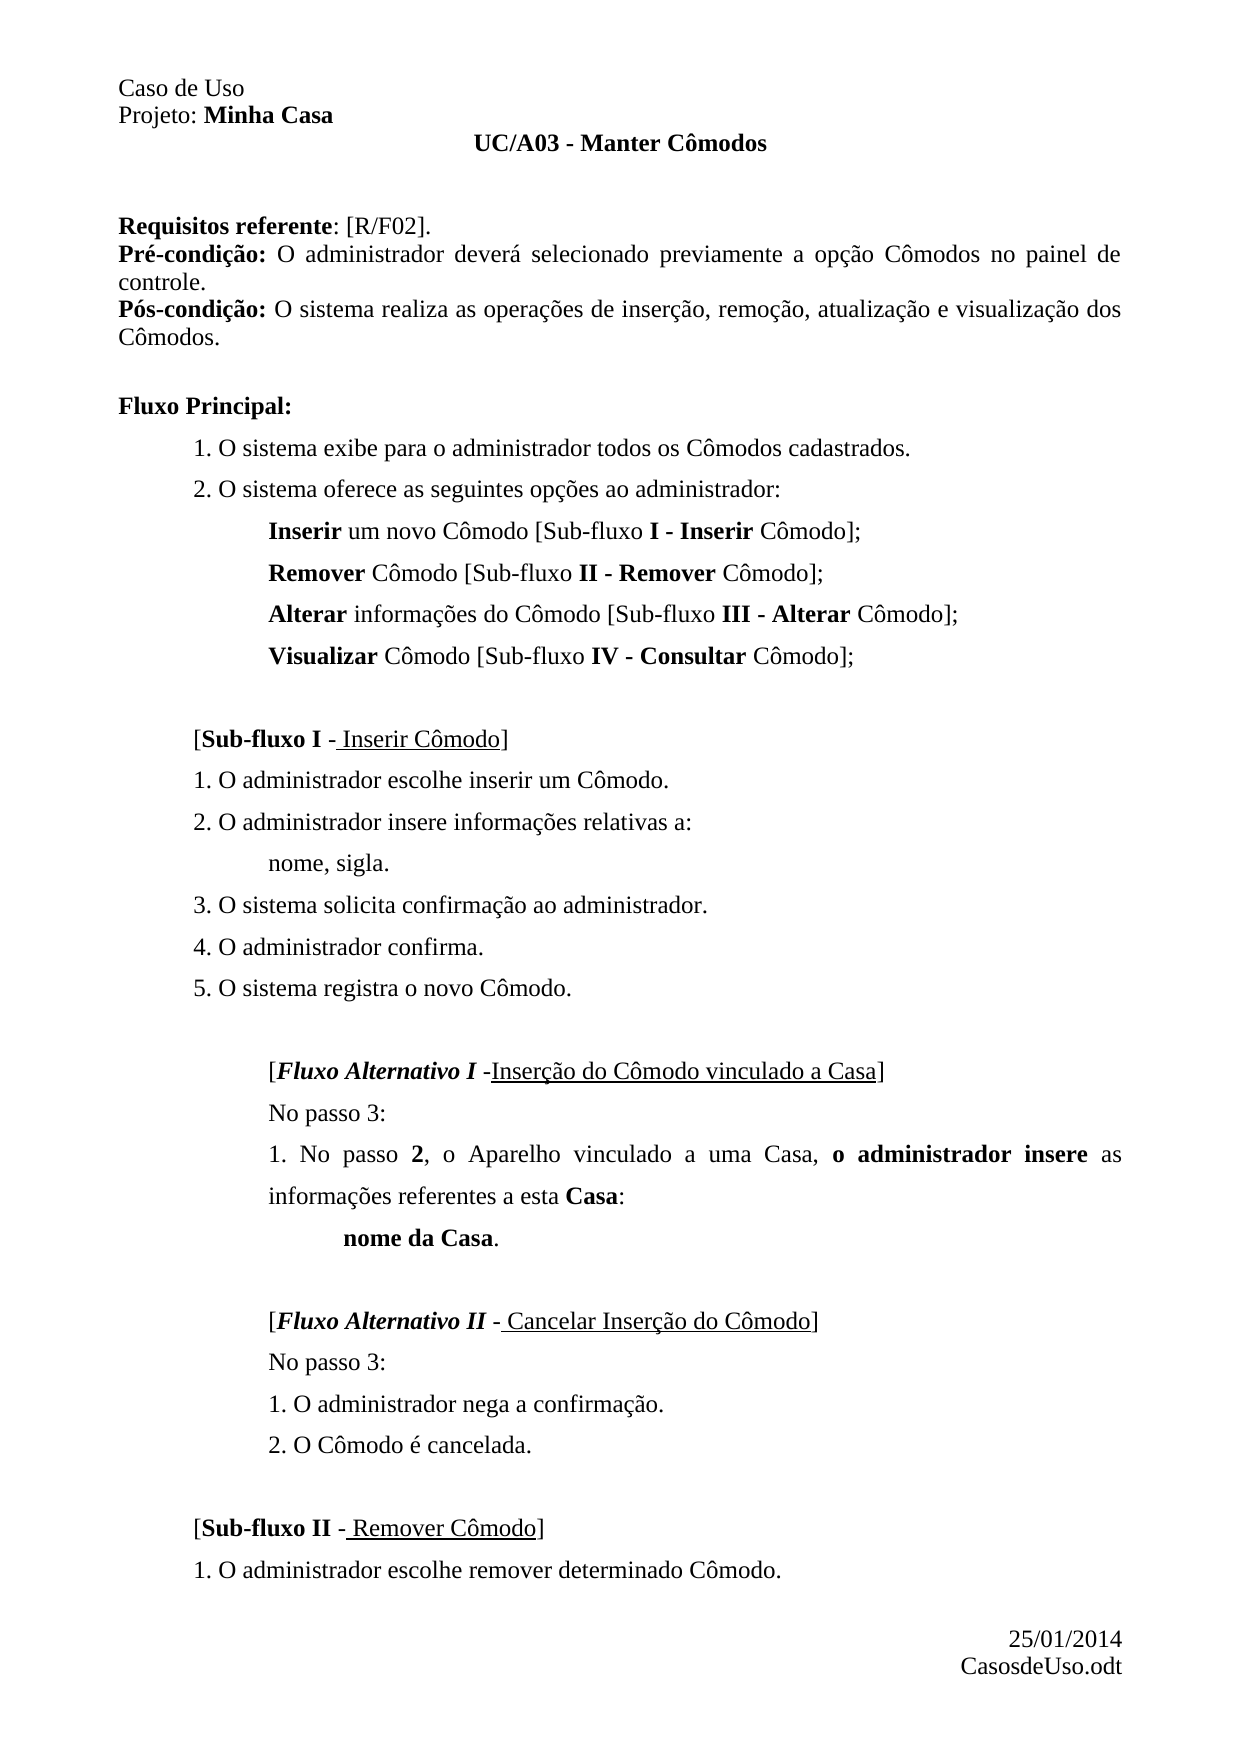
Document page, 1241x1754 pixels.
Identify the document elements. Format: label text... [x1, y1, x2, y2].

text Requisitos referente: [R/F02]. [118, 212, 1122, 240]
text Pós-condição: O sistema realiza as operações de inserção, remoção, atualização e visualização dos Cômodos. [118, 295, 1122, 351]
text 3. O sistema solicita confirmação ao administrador. [118, 891, 1122, 919]
text No passo 3: [193, 1099, 1122, 1127]
text No passo 3: [193, 1348, 1122, 1376]
text nome, sigla. [118, 849, 1122, 877]
text 1. O administrador nega a confirmação. [193, 1390, 1122, 1418]
text Pré-condição: O administrador deverá selecionado previamente a opção Cômodos no painel de controle. [118, 240, 1122, 295]
text [Fluxo Alternativo I -Inserção do Cômodo vinculado a Casa] [193, 1057, 1122, 1085]
text 2. O sistema oferece as seguintes opções ao administrador: [118, 476, 1122, 503]
text 5. O sistema registra o novo Cômodo. [118, 974, 1122, 1002]
text Fluxo Principal: [118, 392, 1122, 420]
text [Sub-fluxo II - Remover Cômodo] [118, 1514, 1122, 1542]
text UC/A03 - Manter Cômodos [118, 129, 1122, 157]
text nome da Casa. [118, 1224, 1122, 1251]
text 4. O administrador confirma. [118, 933, 1122, 960]
text Visualizar Cômodo [Sub-fluxo IV - Consultar Cômodo]; [118, 642, 1122, 669]
text 1. No passo 2, o Aparelho vinculado a uma Casa, o administrador insere as informações referentes a esta Casa: [268, 1141, 1122, 1210]
text 1. O administrador escolhe remover determinado Cômodo. [118, 1556, 1122, 1584]
text Inserir um novo Cômodo [Sub-fluxo I - Inserir Cômodo]; [193, 517, 1122, 545]
text [Sub-fluxo I - Inserir Cômodo] [118, 725, 1122, 753]
text Remover Cômodo [Sub-fluxo II - Remover Cômodo]; [118, 559, 1122, 586]
text Alterar informações do Cômodo [Sub-fluxo III - Alterar Cômodo]; [193, 600, 1122, 628]
text [Fluxo Alternativo II - Cancelar Inserção do Cômodo] [193, 1307, 1122, 1334]
text 2. O Cômodo é cancelada. [193, 1431, 1122, 1459]
text 1. O sistema exibe para o administrador todos os Cômodos cadastrados. [118, 434, 1122, 462]
text 1. O administrador escolhe inserir um Cômodo. [118, 766, 1122, 794]
text 2. O administrador insere informações relativas a: [118, 808, 1122, 836]
